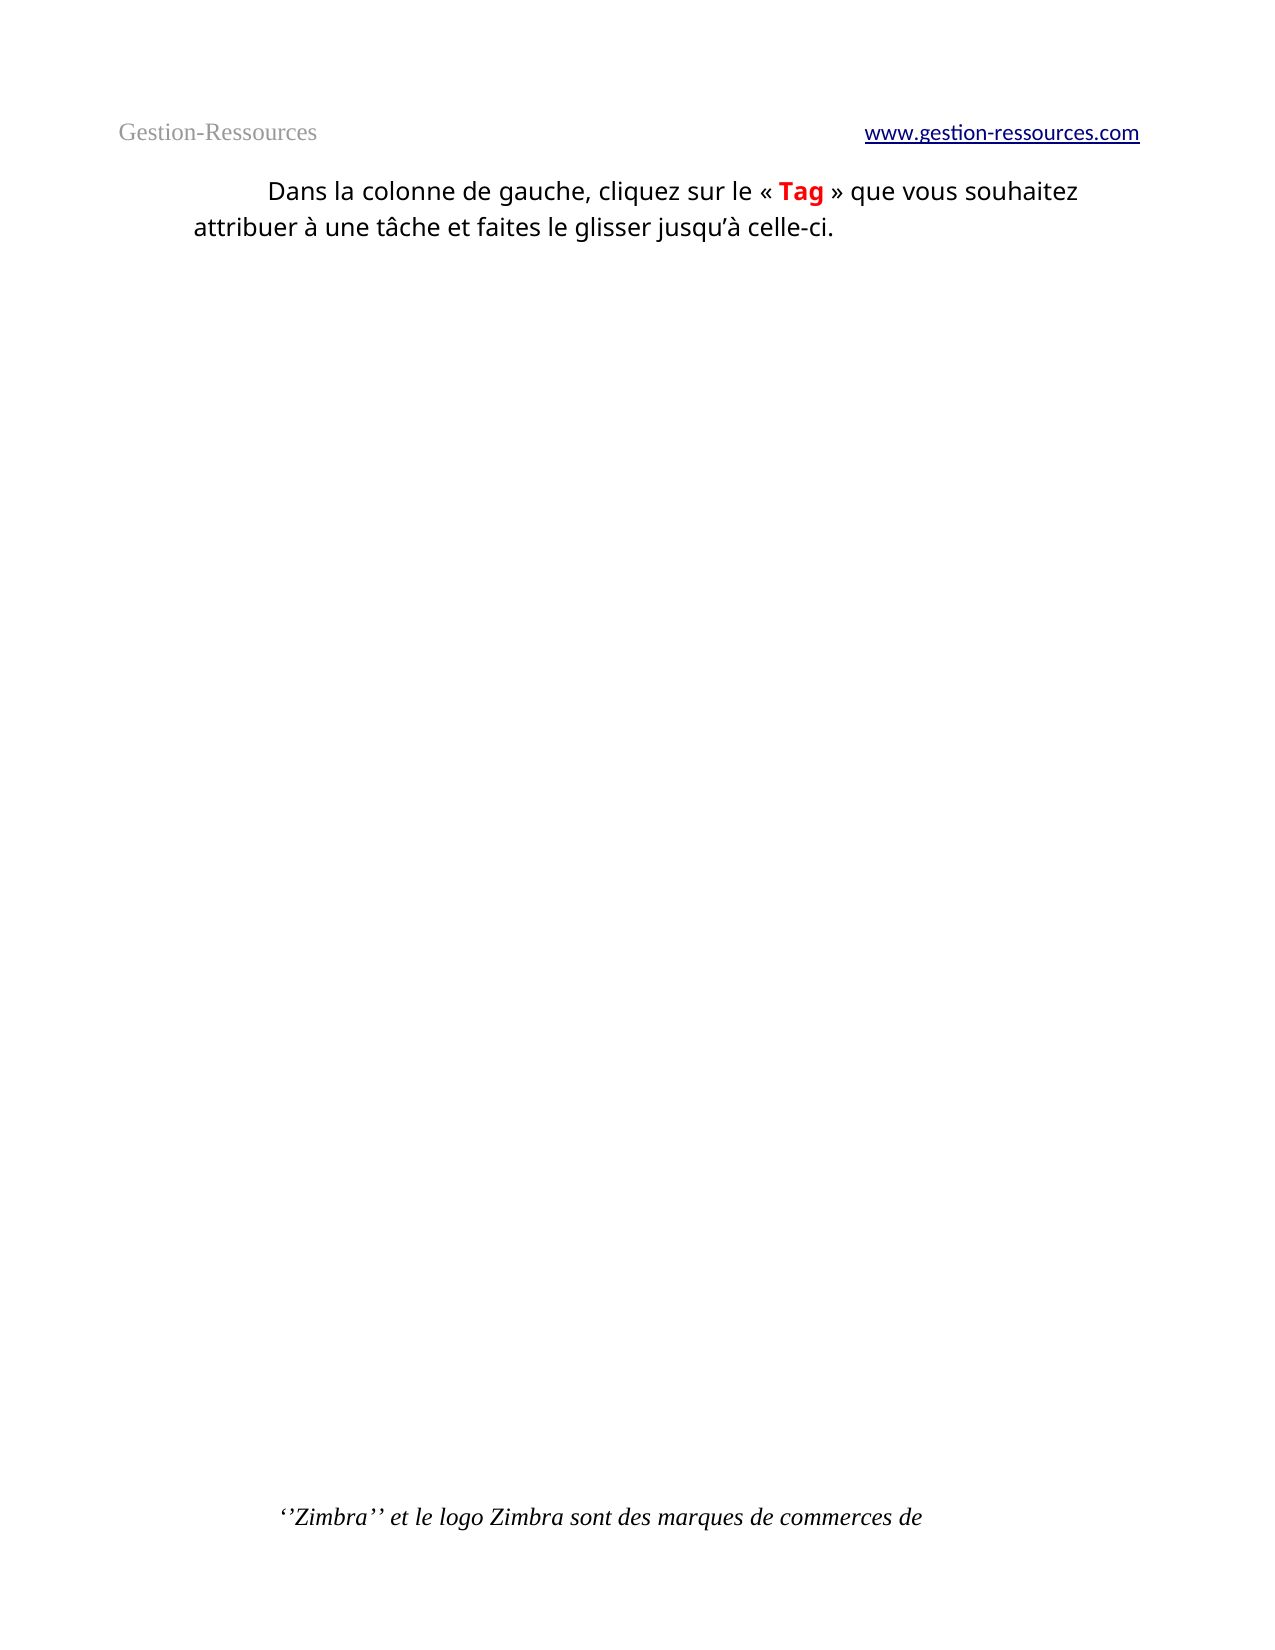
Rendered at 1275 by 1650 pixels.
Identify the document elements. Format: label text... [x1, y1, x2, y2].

text Dans la colonne de gauche, cliquez sur le « Tag » que vous souhaitez attribuer à une tâche et faites le glisser jusqu’à celle-ci. [193, 173, 1163, 244]
